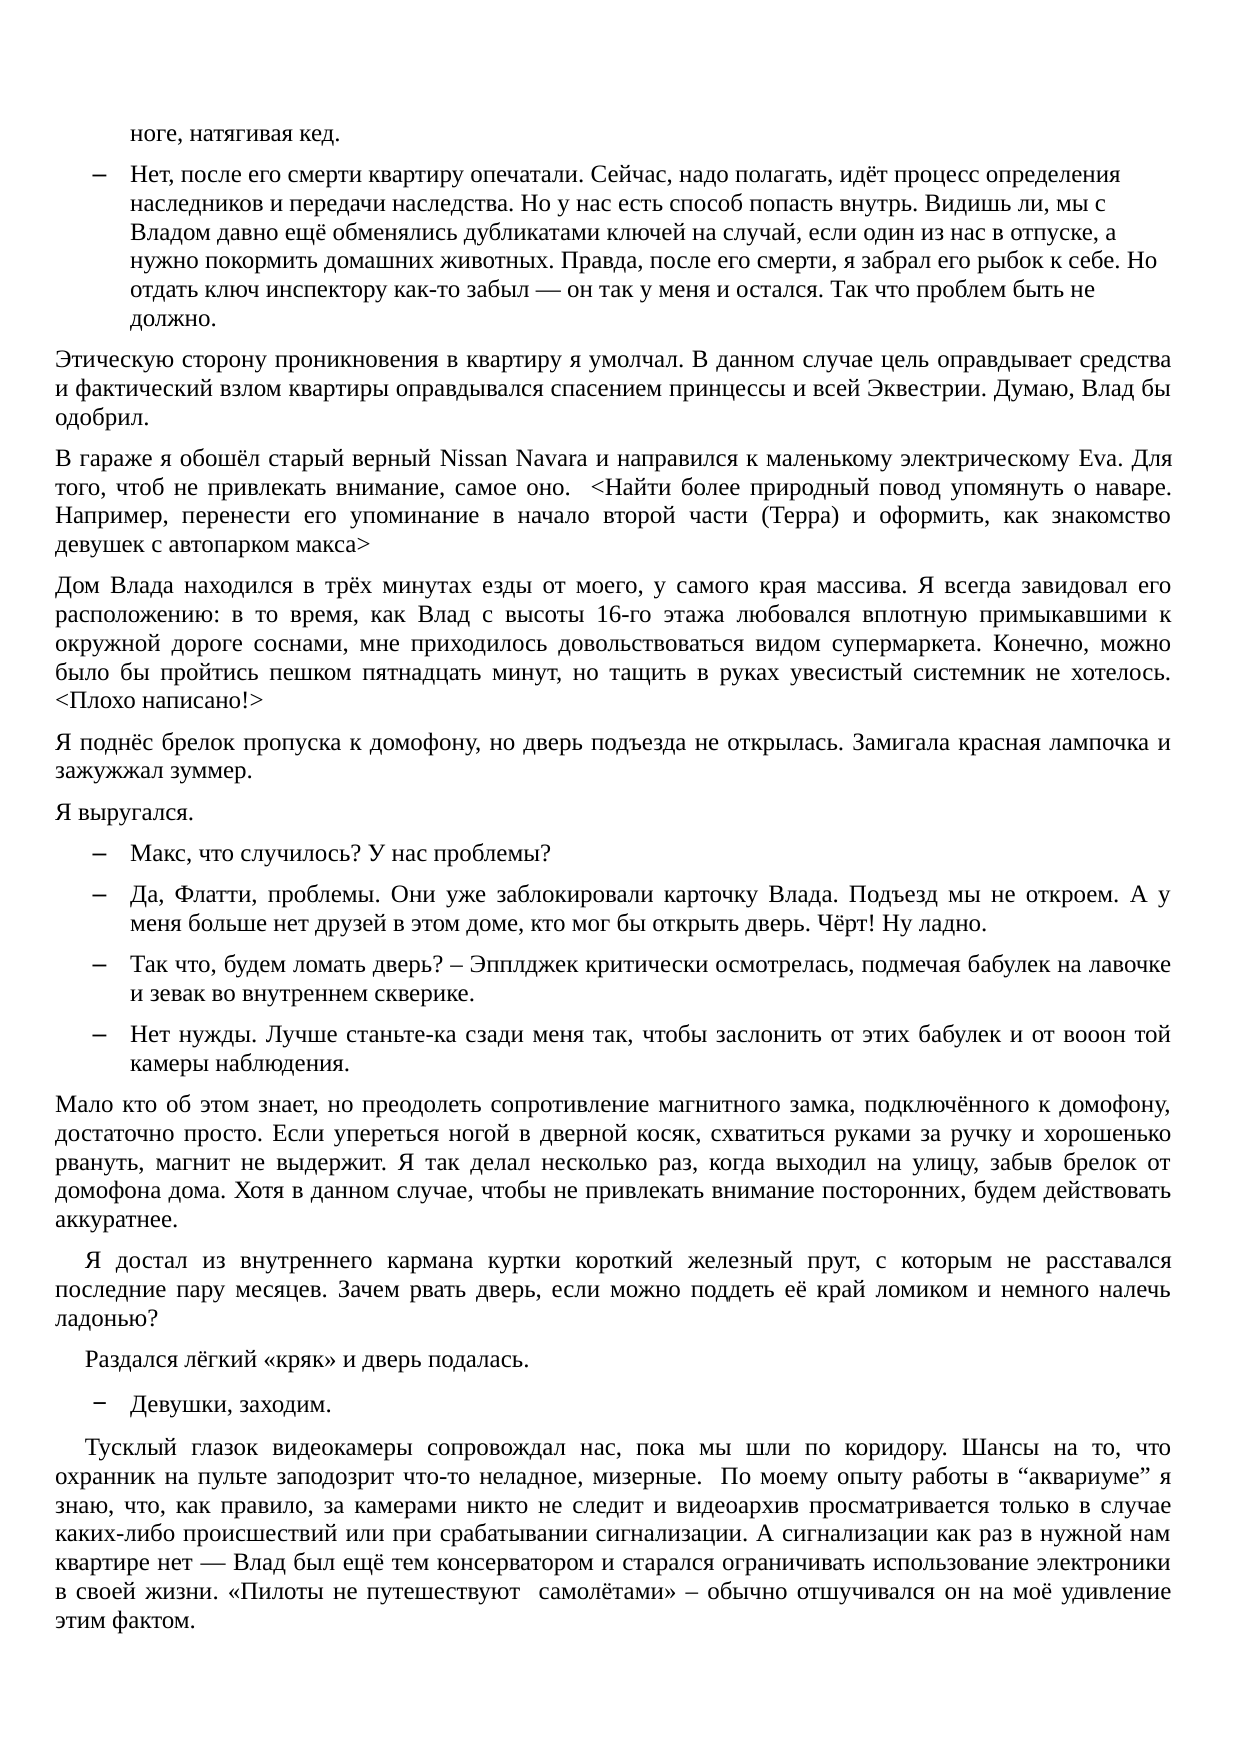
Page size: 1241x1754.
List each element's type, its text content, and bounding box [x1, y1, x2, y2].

list Мало кто об этом знает, но преодолеть сопротивление магнитного замка, подключённого к домофону, достаточно просто. Если упереться ногой в дверной косяк, схватиться руками за ручку и хорошенько рвануть, магнит не выдержит. Я так делал несколько раз, когда выходил на улицу, забыв брелок от домофона дома. Хотя в данном случае, чтобы не привлекать внимание посторонних, будем действовать аккуратнее. [55, 1089, 1172, 1233]
text Я поднёс брелок пропуска к домофону, но дверь подъезда не открылась. Замигала красная лампочка и зажужжал зуммер. [55, 727, 1172, 784]
text Дом Влада находился в трёх минутах езды от моего, у самого края массива. Я всегда завидовал его расположению: в то время, как Влад с высоты 16-го этажа любовался вплотную примыкавшими к окружной дороге соснами, мне приходилось довольствоваться видом супермаркета. Конечно, можно было бы пройтись пешком пятнадцать минут, но тащить в руках увесистый системник не хотелось. <Плохо написано!> [55, 571, 1172, 714]
list Макс, что случилось? У нас проблемы? [92, 838, 1172, 867]
text Я выругался. [55, 797, 1172, 826]
text В гараже я обошёл старый верный Nissan Navara и направился к маленькому электрическому Eva. Для того, чтоб не привлекать внимание, самое оно. <Найти более природный повод упомянуть о наваре. Например, перенести его упоминание в начало второй части (Терра) и оформить, как знакомство девушек с автопарком макса> [55, 443, 1172, 558]
list ноге, натягивая кед. [92, 118, 1172, 147]
text Я достал из внутреннего кармана куртки короткий железный прут, с которым не расставался последние пару месяцев. Зачем рвать дверь, если можно поддеть её край ломиком и немного налечь ладонью? [55, 1246, 1172, 1332]
text Этическую сторону проникновения в квартиру я умолчал. В данном случае цель оправдывает средства и фактический взлом квартиры оправдывался спасением принцессы и всей Эквестрии. Думаю, Влад бы одобрил. [55, 344, 1172, 431]
list Да, Флатти, проблемы. Они уже заблокировали карточку Влада. Подъезд мы не откроем. А у меня больше нет друзей в этом доме, кто мог бы открыть дверь. Чёрт! Ну ладно. [92, 879, 1172, 937]
list Нет, после его смерти квартиру опечатали. Сейчас, надо полагать, идёт процесс определения наследников и передачи наследства. Но у нас есть способ попасть внутрь. Видишь ли, мы с Владом давно ещё обменялись дубликатами ключей на случай, если один из нас в отпуске, а нужно покормить домашних животных. Правда, после его смерти, я забрал его рыбок к себе. Но отдать ключ инспектору как-то забыл — он так у меня и остался. Так что проблем быть не должно. [92, 159, 1172, 332]
list Девушки, заходим. [92, 1386, 1172, 1420]
list Так что, будем ломать дверь? – Эпплджек критически осмотрелась, подмечая бабулек на лавочке и зевак во внутреннем скверике. [92, 949, 1172, 1007]
list Нет нужды. Лучше станьте-ка сзади меня так, чтобы заслонить от этих бабулек и от вооон той камеры наблюдения. [92, 1019, 1172, 1077]
text Раздался лёгкий «кряк» и дверь подалась. [55, 1344, 1172, 1373]
text Тусклый глазок видеокамеры сопровождал нас, пока мы шли по коридору. Шансы на то, что охранник на пульте заподозрит что-то неладное, мизерные. По моему опыту работы в “аквариуме” я знаю, что, как правило, за камерами никто не следит и видеоархив просматривается только в случае каких-либо происшествий или при срабатывании сигнализации. А сигнализации как раз в нужной нам квартире нет — Влад был ещё тем консерватором и старался ограничивать использование электроники в своей жизни. «Пилоты не путешествуют самолётами» – обычно отшучивался он на моё удивление этим фактом. [55, 1432, 1172, 1633]
